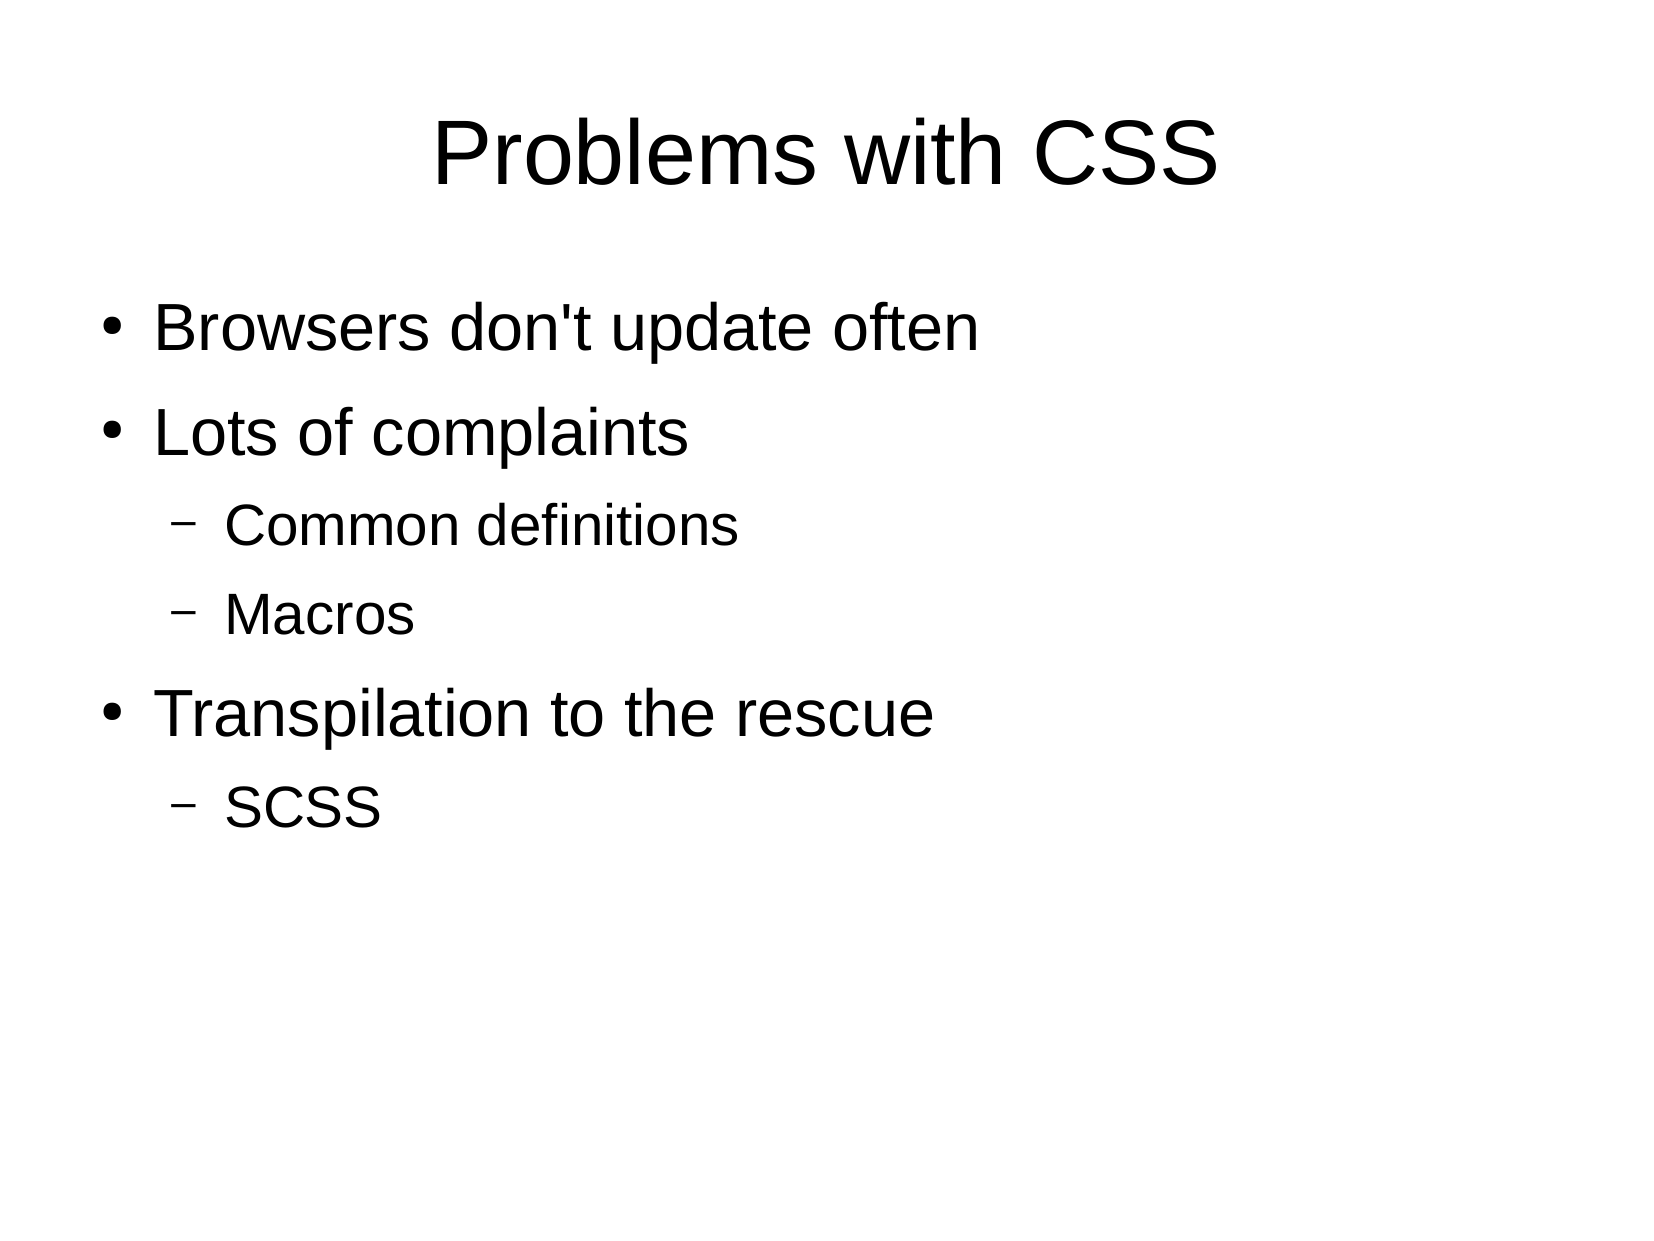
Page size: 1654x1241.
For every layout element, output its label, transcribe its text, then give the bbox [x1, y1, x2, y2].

list Browsers don't update often Lots of complaints Common definitions Macros Transpilation to the rescue SCSS [82, 290, 1571, 1010]
title Problems with CSS [82, 49, 1571, 257]
